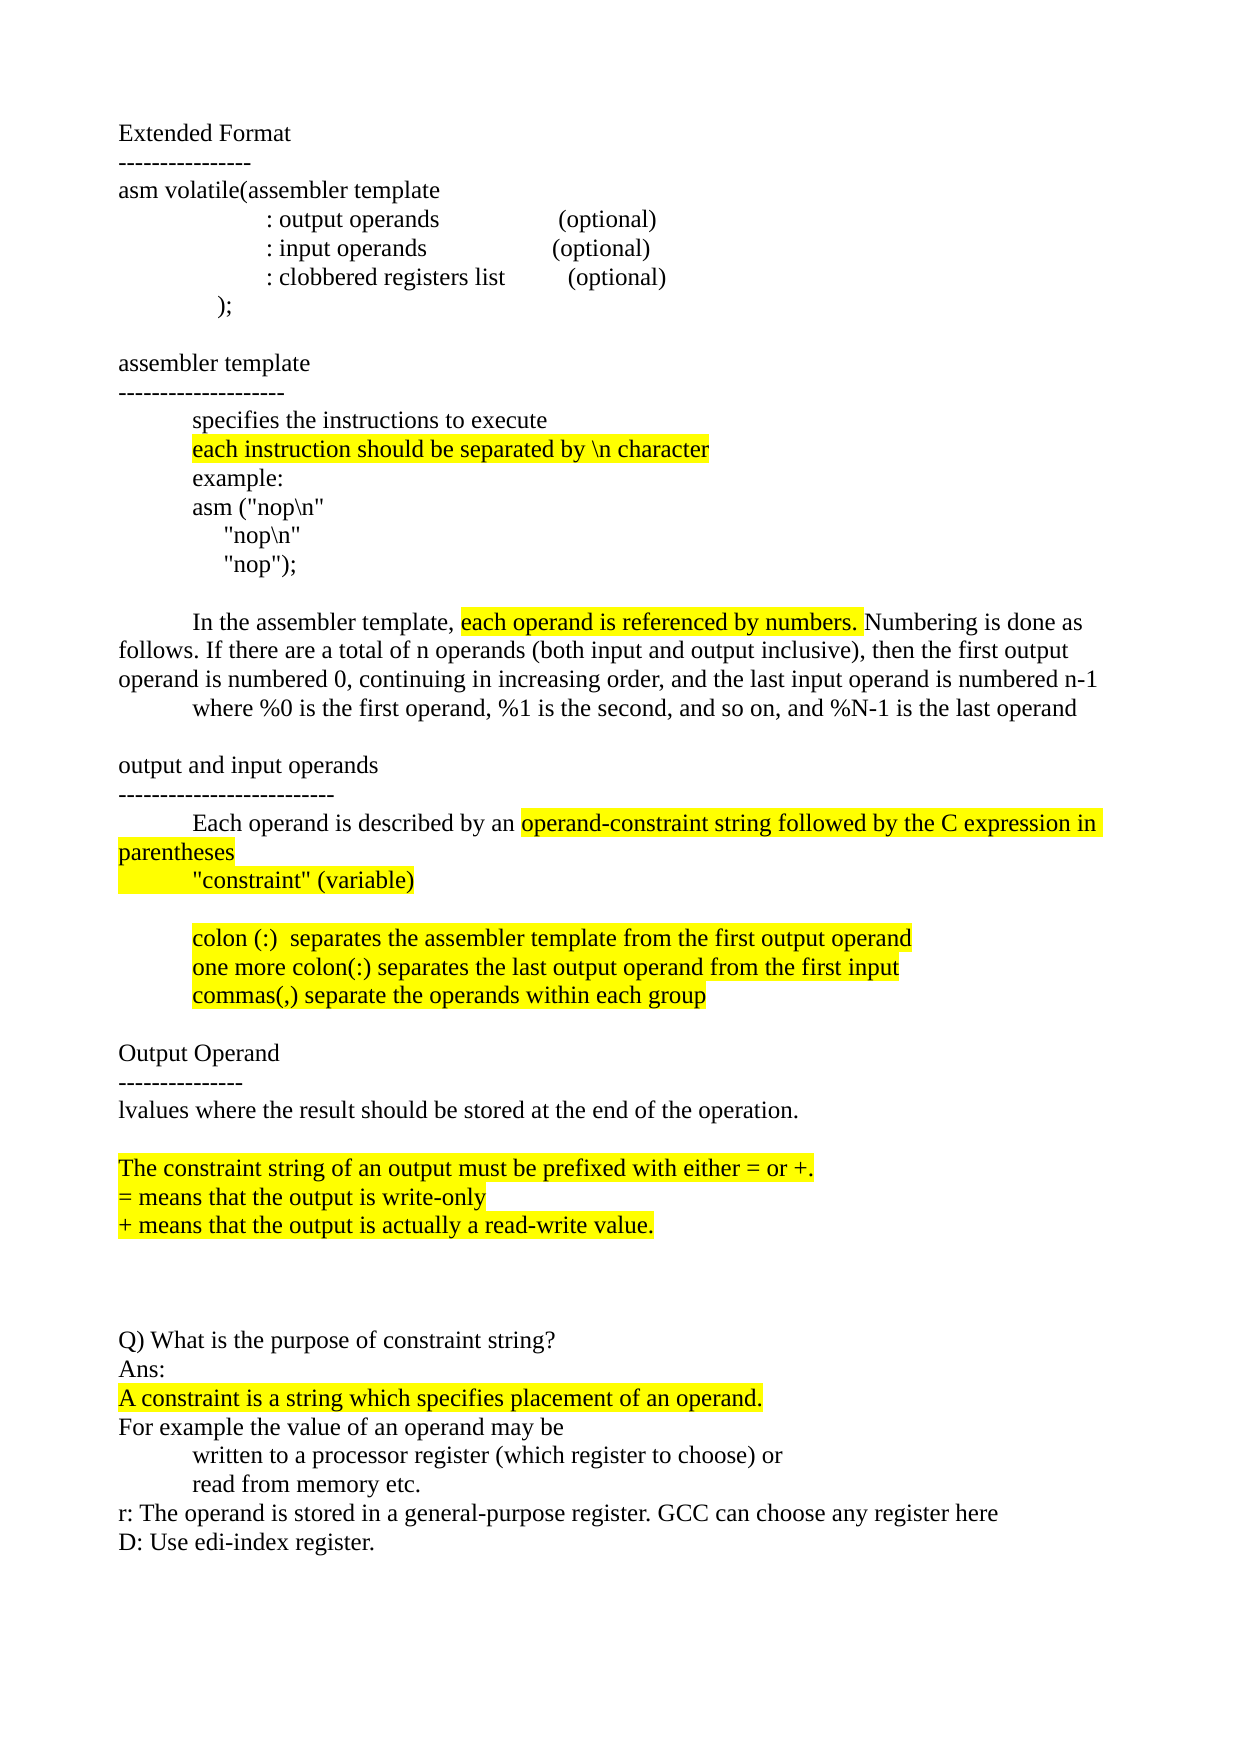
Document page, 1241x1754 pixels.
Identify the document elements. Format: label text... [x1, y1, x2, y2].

text each instruction should be separated by \n character [118, 434, 1122, 463]
text "constraint" (variable) [118, 866, 1122, 894]
text -------------------- [118, 377, 1122, 406]
text specifies the instructions to execute [118, 406, 1122, 434]
text : output operands (optional) [118, 204, 1122, 233]
text where %0 is the first operand, %1 is the second, and so on, and %N-1 is the last operand [118, 693, 1122, 722]
text colon (:) separates the assembler template from the first output operand [118, 923, 1122, 952]
text Q) What is the purpose of constraint string? [118, 1326, 1122, 1354]
text r: The operand is stored in a general-purpose register. GCC can choose any register here [118, 1498, 1122, 1527]
text : clobbered registers list (optional) [118, 262, 1122, 291]
text In the assembler template, each operand is referenced by numbers. Numbering is done as follows. If there are a total of n operands (both input and output inclusive), then the first output operand is numbered 0, continuing in increasing order, and the last input operand is numbered n-1 [118, 607, 1122, 693]
text output and input operands [118, 751, 1122, 779]
text commas(,) separate the operands within each group [118, 981, 1122, 1009]
text "nop\n" [118, 521, 1122, 549]
text example: [118, 463, 1122, 492]
text assembler template [118, 348, 1122, 377]
text For example the value of an operand may be [118, 1412, 1122, 1441]
text asm ("nop\n" [118, 492, 1122, 521]
text Output Operand [118, 1038, 1122, 1067]
text read from memory etc. [118, 1469, 1122, 1498]
text ); [118, 291, 1122, 319]
text asm volatile(assembler template [118, 176, 1122, 204]
text Each operand is described by an operand-constraint string followed by the C expression in parentheses [118, 808, 1122, 866]
text The constraint string of an output must be prefixed with either = or +. [118, 1153, 1122, 1182]
text : input operands (optional) [118, 233, 1122, 262]
text = means that the output is write-only [118, 1182, 1122, 1211]
text Ans: [118, 1354, 1122, 1383]
text + means that the output is actually a read-write value. [118, 1211, 1122, 1239]
text written to a processor register (which register to choose) or [118, 1441, 1122, 1469]
text -------------------------- [118, 779, 1122, 808]
text D: Use edi-index register. [118, 1527, 1122, 1556]
text lvalues where the result should be stored at the end of the operation. [118, 1096, 1122, 1124]
text "nop"); [118, 549, 1122, 578]
text one more colon(:) separates the last output operand from the first input [118, 952, 1122, 981]
text Extended Format [118, 118, 1122, 147]
text --------------- [118, 1067, 1122, 1096]
text ---------------- [118, 147, 1122, 176]
text A constraint is a string which specifies placement of an operand. [118, 1383, 1122, 1412]
